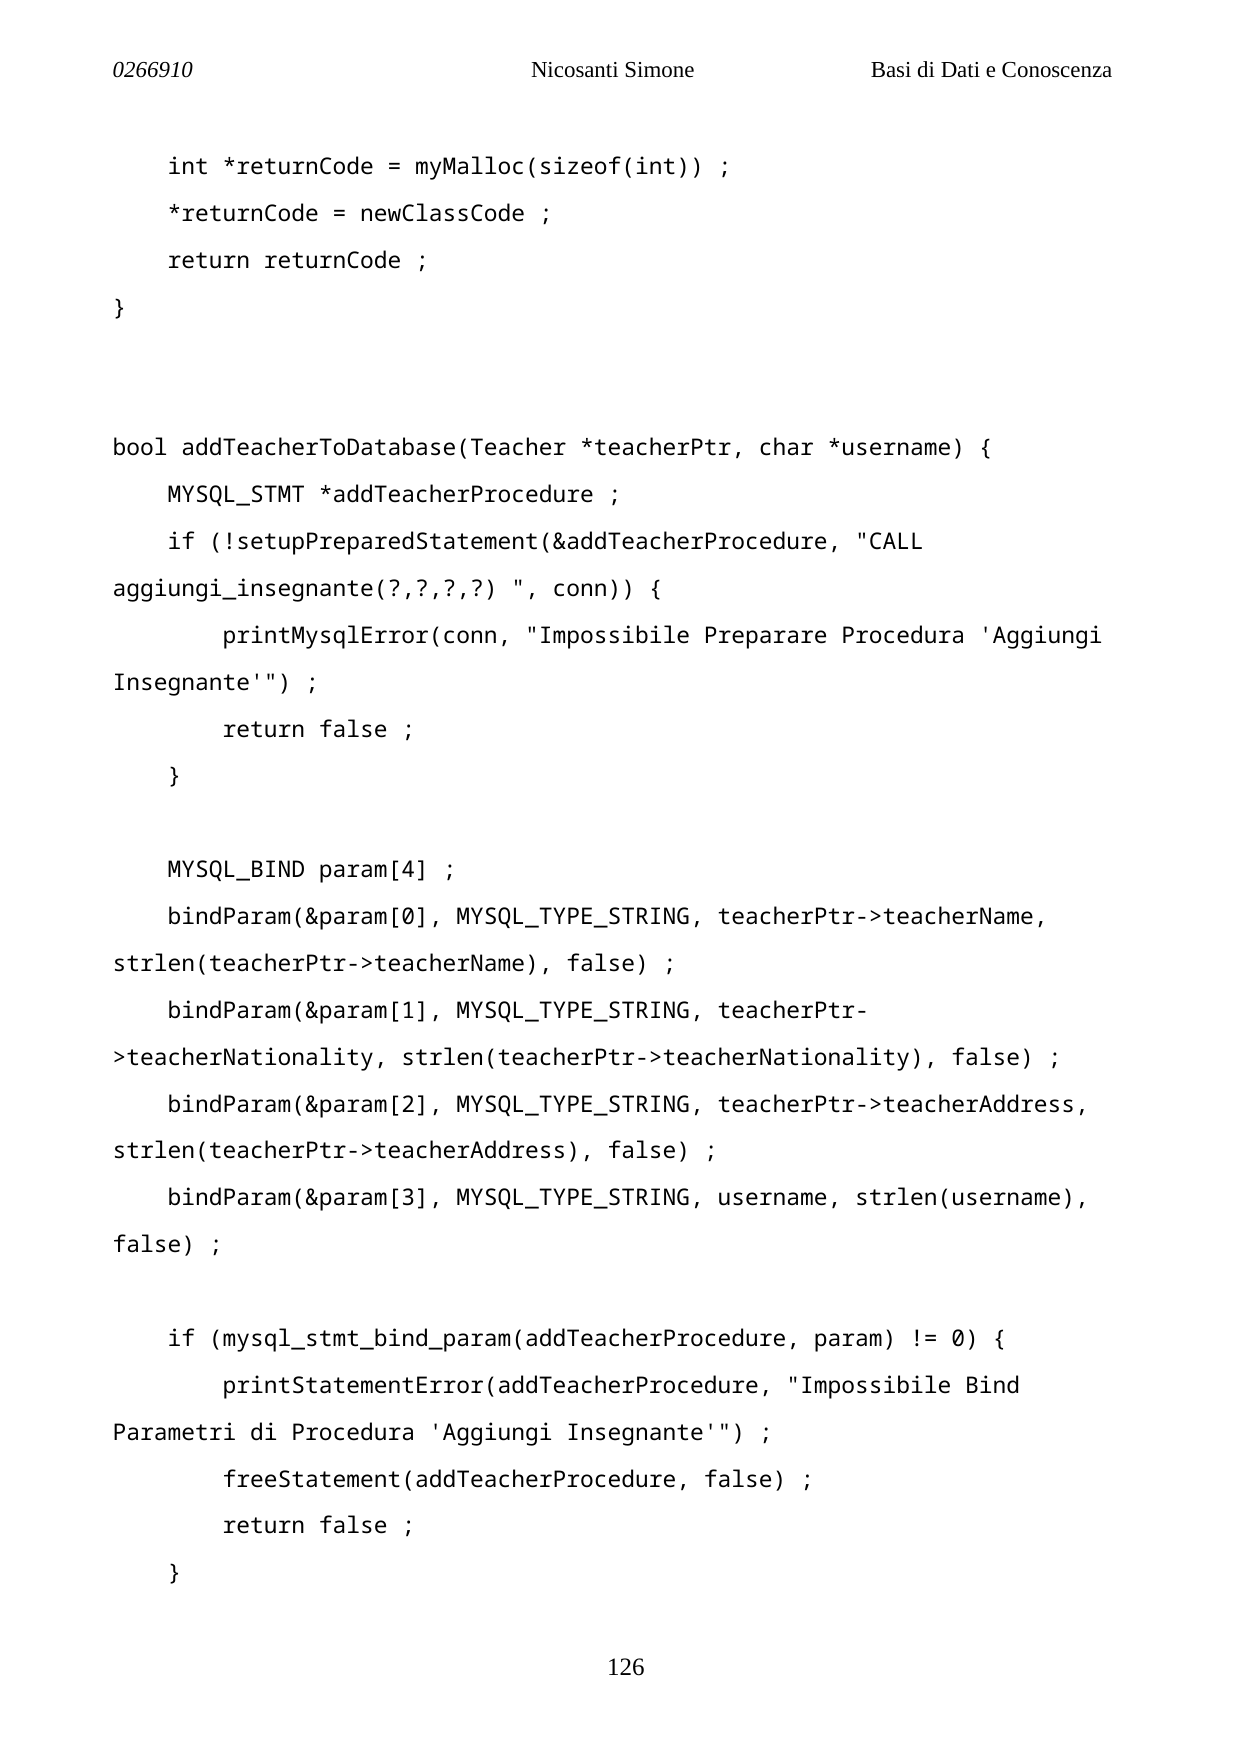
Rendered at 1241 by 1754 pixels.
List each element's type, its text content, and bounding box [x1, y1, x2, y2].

text *returnCode = newClassCode ; [112, 197, 1128, 228]
text return false ; [112, 712, 1128, 744]
text bindParam(&param[0], MYSQL_TYPE_STRING, teacherPtr->teacherName, strlen(teacherPtr->teacherName), false) ; [112, 900, 1128, 978]
text } [112, 1556, 1128, 1587]
text MYSQL_STMT *addTeacherProcedure ; [112, 478, 1128, 509]
text printMysqlError(conn, "Impossibile Preparare Procedura 'Aggiungi Insegnante'") ; [112, 619, 1128, 697]
text bindParam(&param[3], MYSQL_TYPE_STRING, username, strlen(username), false) ; [112, 1181, 1128, 1259]
text bindParam(&param[2], MYSQL_TYPE_STRING, teacherPtr->teacherAddress, strlen(teacherPtr->teacherAddress), false) ; [112, 1087, 1128, 1166]
text printStatementError(addTeacherProcedure, "Impossibile Bind Parametri di Procedura 'Aggiungi Insegnante'") ; [112, 1369, 1128, 1447]
text if (!setupPreparedStatement(&addTeacherProcedure, "CALL aggiungi_insegnante(?,?,?,?) ", conn)) { [112, 525, 1128, 603]
text freeStatement(addTeacherProcedure, false) ; [112, 1462, 1128, 1494]
text return false ; [112, 1509, 1128, 1541]
text if (mysql_stmt_bind_param(addTeacherProcedure, param) != 0) { [112, 1322, 1128, 1353]
text return returnCode ; [112, 244, 1128, 275]
text } [112, 759, 1128, 791]
text bool addTeacherToDatabase(Teacher *teacherPtr, char *username) { [112, 431, 1128, 462]
text MYSQL_BIND param[4] ; [112, 853, 1128, 884]
text bindParam(&param[1], MYSQL_TYPE_STRING, teacherPtr->teacherNationality, strlen(teacherPtr->teacherNationality), false) ; [112, 994, 1128, 1072]
text } [112, 291, 1128, 322]
text int *returnCode = myMalloc(sizeof(int)) ; [112, 150, 1128, 181]
